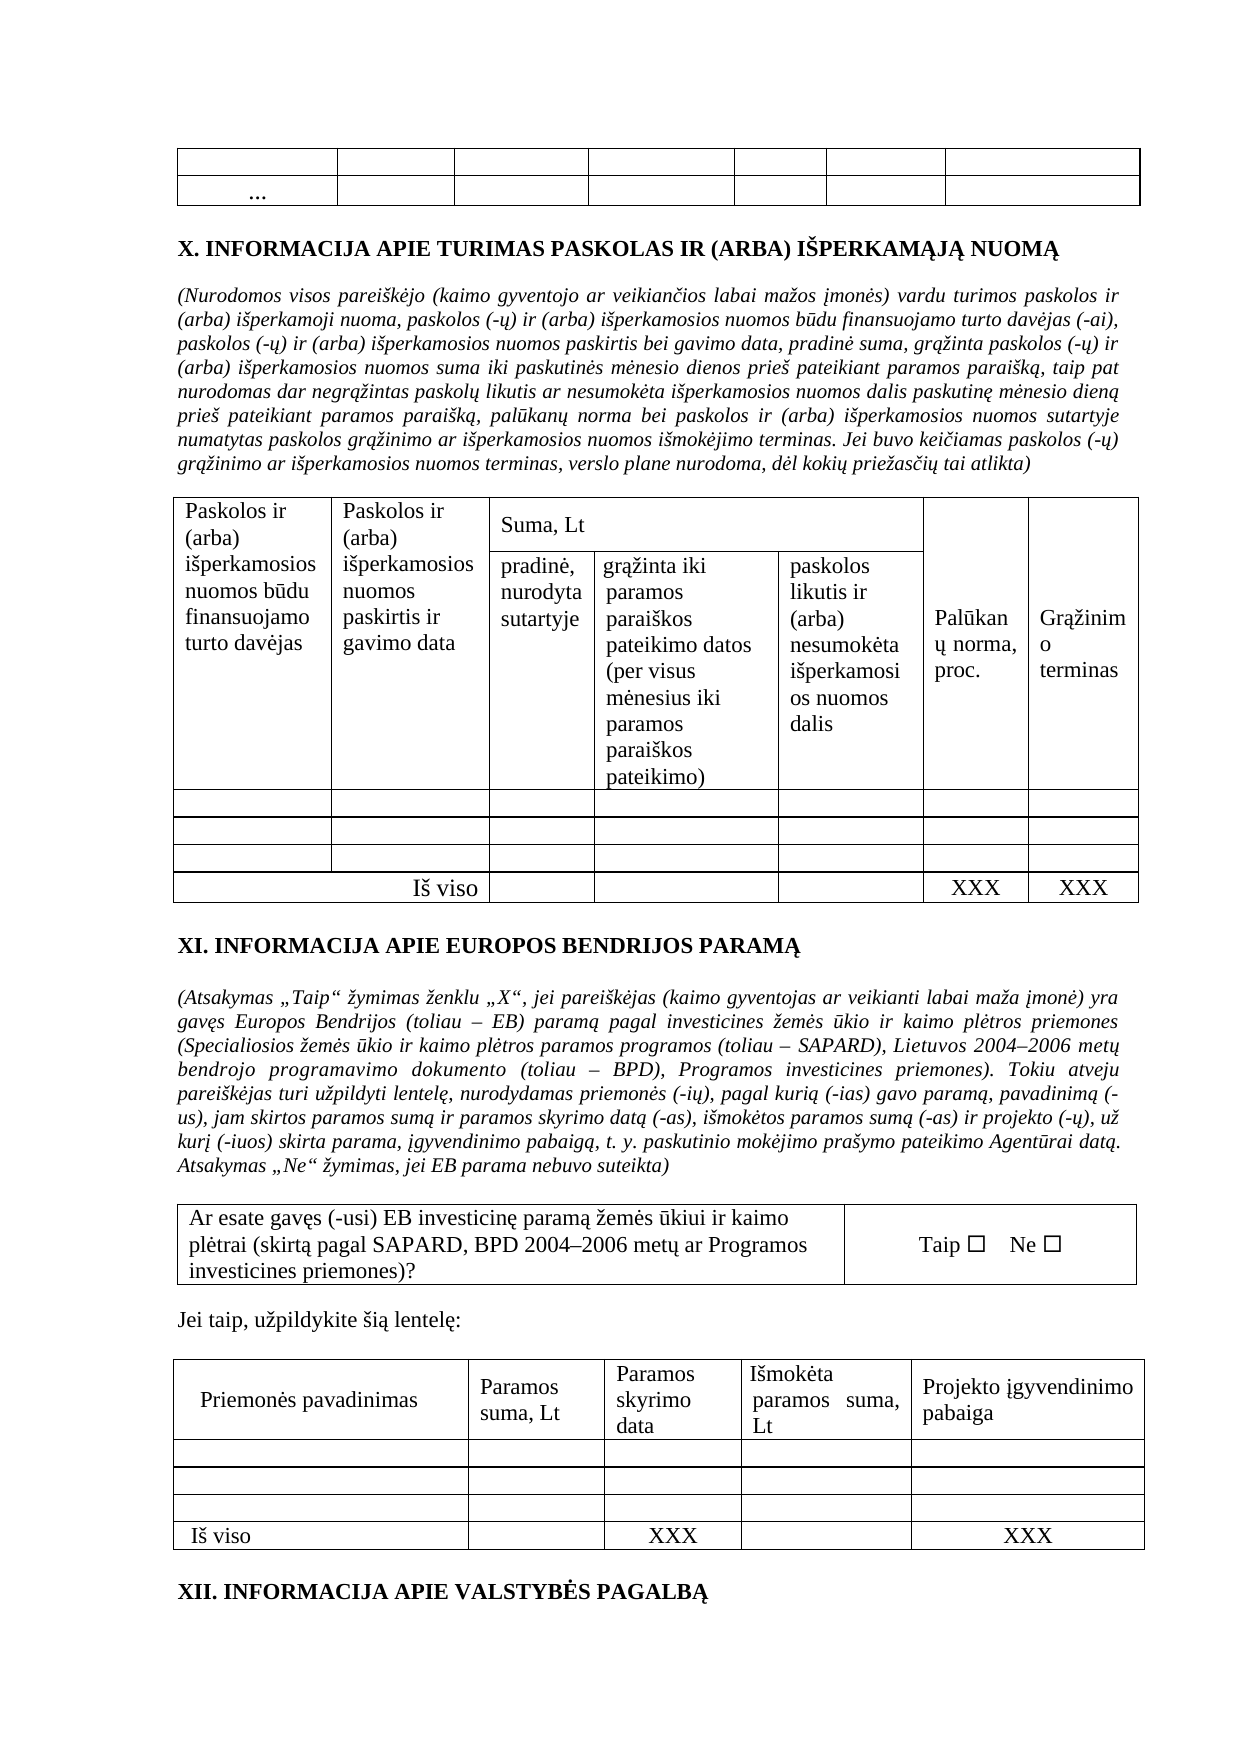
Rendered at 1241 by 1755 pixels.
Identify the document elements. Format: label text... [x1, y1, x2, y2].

table_cell [338, 176, 454, 205]
table_cell XXX [924, 873, 1028, 902]
table_cell [827, 149, 945, 175]
table_cell [595, 845, 778, 871]
table_cell pradinė, nurodyta sutartyje [490, 552, 594, 789]
table_cell [742, 1440, 911, 1466]
table_header Suma, Lt [490, 498, 923, 551]
table_cell XXX [605, 1522, 741, 1548]
table_header Priemonės pavadinimas [174, 1360, 468, 1439]
table_header Paramos skyrimo data [605, 1360, 741, 1439]
table_cell [735, 176, 826, 205]
table_header Grąžinimo terminas [1029, 498, 1138, 789]
table_cell [779, 818, 923, 844]
text XII. INFORMACIJA APIE VALSTYBĖS PAGALBĄ [177, 1578, 1122, 1605]
table_cell [469, 1495, 604, 1521]
table_header Projekto įgyvendinimo pabaiga [912, 1360, 1144, 1439]
table_cell grąžinta iki paramos paraiškos pateikimo datos (per visus mėnesius iki paramos paraiškos pateikimo) [595, 552, 778, 789]
table_cell [174, 1468, 468, 1494]
table_cell [779, 845, 923, 871]
table_cell ... [178, 176, 337, 205]
table_cell [174, 818, 331, 844]
table_cell [595, 873, 778, 902]
text (Atsakymas „Taip“ žymimas ženklu „X“, jei pareiškėjas (kaimo gyventojas ar veikianti labai maža įmonė) yra gavęs Europos Bendrijos (toliau – EB) paramą pagal investicines žemės ūkio ir kaimo plėtros priemones (Specialiosios žemės ūkio ir kaimo plėtros paramos programos (toliau – SAPARD), Lietuvos 2004–2006 metų bendrojo programavimo dokumento (toliau – BPD), Programos investicines priemones). Tokiu atveju pareiškėjas turi užpildyti lentelę, nurodydamas priemonės (-ių), pagal kurią (-ias) gavo paramą, pavadinimą (-us), jam skirtos paramos sumą ir paramos skyrimo datą (-as), išmokėtos paramos sumą (-as) ir projekto (-ų), už kurį (-iuos) skirta parama, įgyvendinimo pabaigą, t. y. paskutinio mokėjimo prašymo pateikimo Agentūrai datą. Atsakymas „Ne“ žymimas, jei EB parama nebuvo suteikta) [177, 984, 1122, 1177]
table_cell [742, 1522, 911, 1548]
table_cell [605, 1440, 741, 1466]
table_cell [595, 818, 778, 844]
table_cell [174, 1495, 468, 1521]
table_cell [924, 790, 1028, 816]
table_cell [469, 1522, 604, 1548]
table_cell [1029, 845, 1138, 871]
table_cell [589, 149, 734, 175]
table_cell [605, 1495, 741, 1521]
table_cell [827, 176, 945, 205]
table_cell [946, 149, 1139, 175]
text (Nurodomos visos pareiškėjo (kaimo gyventojo ar veikiančios labai mažos įmonės) vardu turimos paskolos ir (arba) išperkamoji nuoma, paskolos (-ų) ir (arba) išperkamosios nuomos būdu finansuojamo turto davėjas (-ai), paskolos (-ų) ir (arba) išperkamosios nuomos paskirtis bei gavimo data, pradinė suma, grąžinta paskolos (-ų) ir (arba) išperkamosios nuomos suma iki paskutinės mėnesio dienos prieš pateikiant paramos paraišką, taip pat nurodomas dar negrąžintas paskolų likutis ar nesumokėta išperkamosios nuomos dalis paskutinę mėnesio dieną prieš pateikiant paramos paraišką, palūkanų norma bei paskolos ir (arba) išperkamosios nuomos sutartyje numatytas paskolos grąžinimo ar išperkamosios nuomos išmokėjimo terminas. Jei buvo keičiamas paskolos (-ų) grąžinimo ar išperkamosios nuomos terminas, verslo plane nurodoma, dėl kokių priežasčių tai atlikta) [177, 282, 1122, 475]
table_cell [742, 1468, 911, 1494]
table_cell [1029, 790, 1138, 816]
table_cell Iš viso [174, 1522, 468, 1548]
table_cell [924, 818, 1028, 844]
table_header Taip  Ne  [845, 1205, 1136, 1283]
table_cell [332, 845, 489, 871]
table_cell [455, 149, 588, 175]
table_cell [332, 790, 489, 816]
table_cell [735, 149, 826, 175]
table_cell [605, 1468, 741, 1494]
table_header Paskolos ir (arba) išperkamosios nuomos paskirtis ir gavimo data [332, 498, 489, 789]
table_cell [924, 845, 1028, 871]
table_cell [912, 1440, 1144, 1466]
table_cell Iš viso [174, 873, 489, 902]
table_cell [779, 873, 923, 902]
table_cell [469, 1468, 604, 1494]
table_cell [469, 1440, 604, 1466]
table_cell [174, 790, 331, 816]
table_cell [742, 1495, 911, 1521]
table_cell [912, 1495, 1144, 1521]
table_cell [174, 845, 331, 871]
text X. INFORMACIJA APIE TURIMAS PASKOLAS IR (ARBA) IŠPERKAMĄJĄ NUOMĄ [177, 234, 1122, 261]
table_cell [490, 818, 594, 844]
table_cell [332, 818, 489, 844]
text XI. INFORMACIJA APIE EUROPOS BENDRIJOS PARAMĄ [177, 932, 1122, 958]
text Jei taip, užpildykite šią lentelę: [177, 1306, 1122, 1332]
table_cell [490, 845, 594, 871]
table_cell [174, 1440, 468, 1466]
table_cell [595, 790, 778, 816]
table_header Paramos suma, Lt [469, 1360, 604, 1439]
table_cell [912, 1468, 1144, 1494]
table_cell [589, 176, 734, 205]
table_header Paskolos ir (arba) išperkamosios nuomos būdu finansuojamo turto davėjas [174, 498, 331, 789]
table_header Išmokėta paramos suma, Lt [742, 1360, 911, 1439]
table_cell [779, 790, 923, 816]
table_cell [455, 176, 588, 205]
table_header Palūkanų norma, proc. [924, 498, 1028, 789]
table_cell [946, 176, 1139, 205]
table_cell XXX [1029, 873, 1138, 902]
table_cell XXX [912, 1522, 1144, 1548]
table_header Ar esate gavęs (-usi) EB investicinę paramą žemės ūkiui ir kaimo plėtrai (skirtą pagal SAPARD, BPD 2004–2006 metų ar Programos investicines priemones)? [178, 1205, 844, 1283]
table_cell [178, 149, 337, 175]
table_cell [490, 790, 594, 816]
table_cell paskolos likutis ir (arba) nesumokėta išperkamosios nuomos dalis [779, 552, 923, 789]
table_cell [1029, 818, 1138, 844]
table_cell [338, 149, 454, 175]
table_cell [490, 873, 594, 902]
